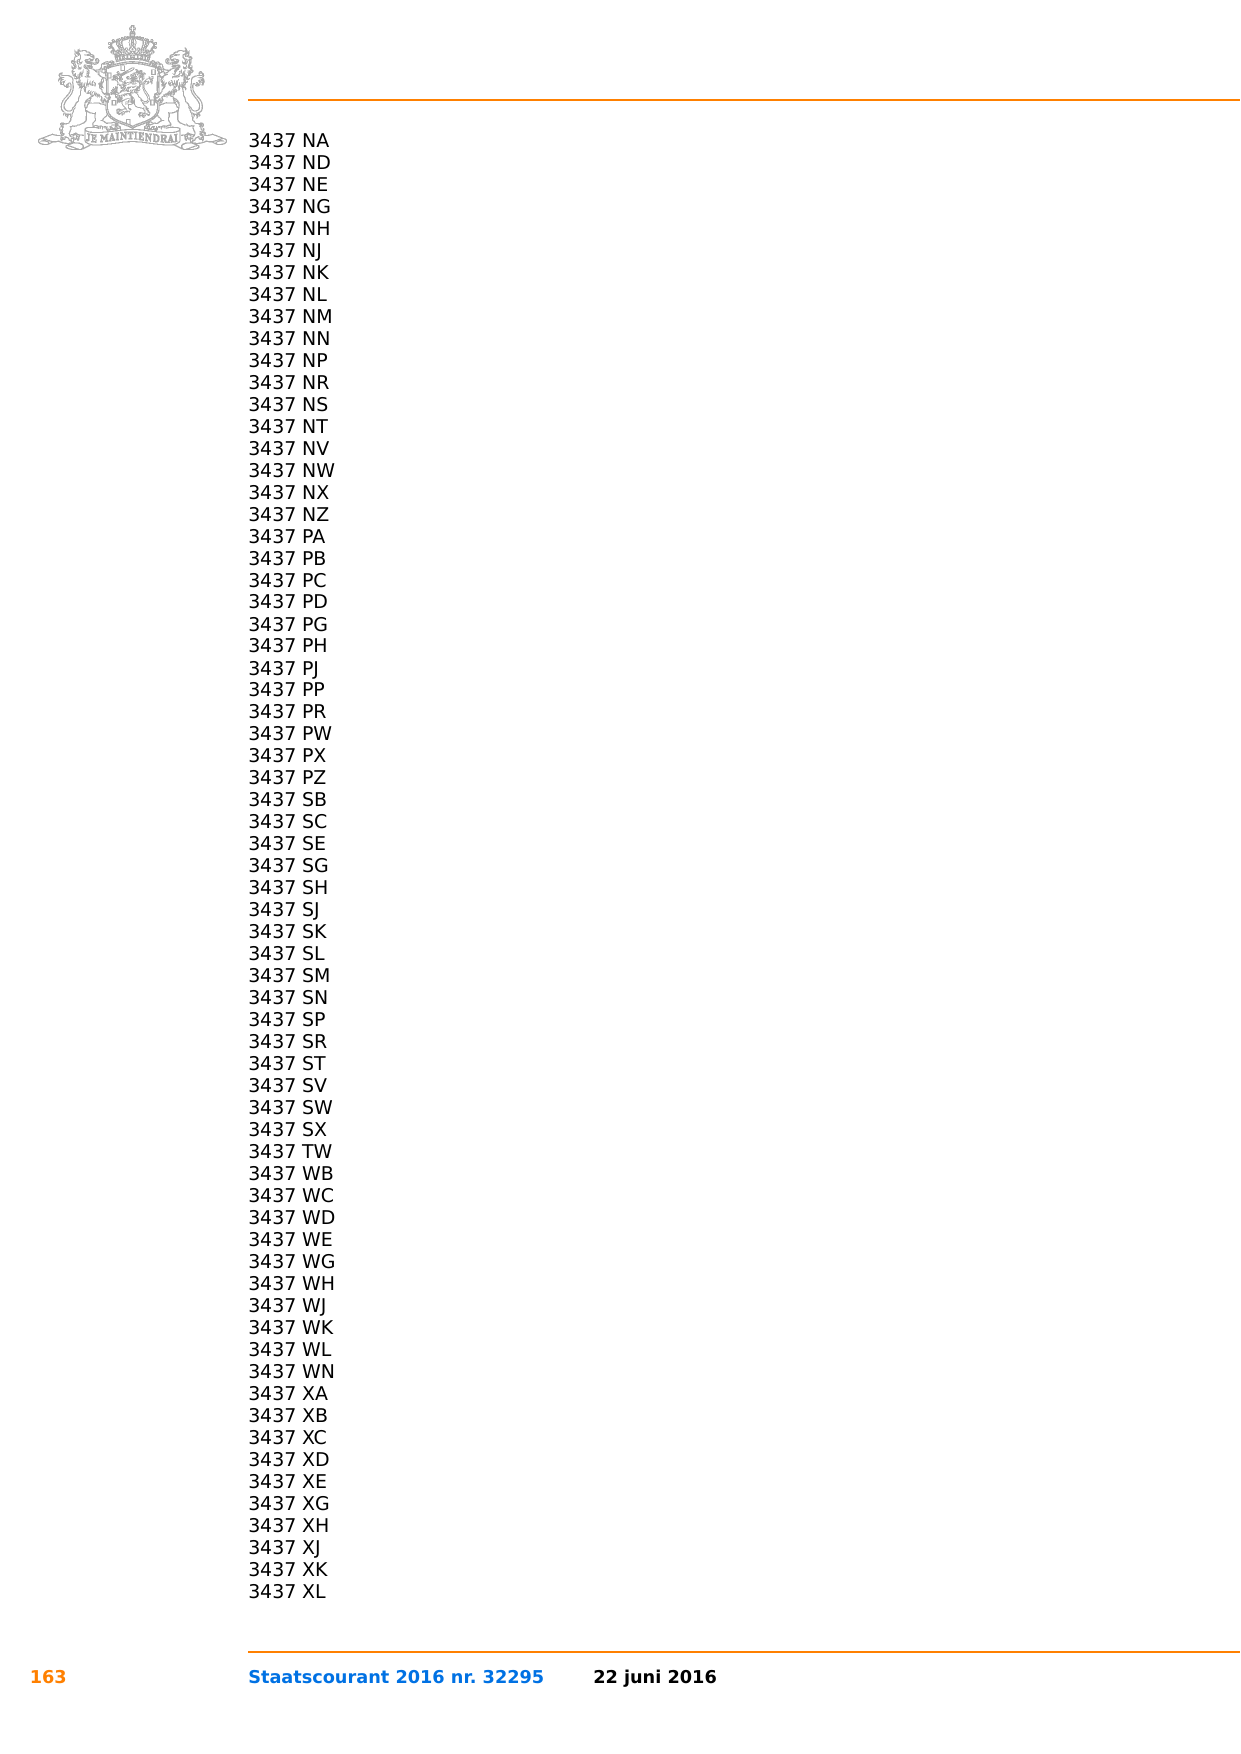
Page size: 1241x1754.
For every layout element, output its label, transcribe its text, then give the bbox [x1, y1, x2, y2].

picture [38, 25, 227, 150]
text 3437 NV [248, 438, 1163, 459]
text 3437 SK [248, 921, 1163, 943]
text 3437 XJ [248, 1537, 1163, 1558]
text 3437 PX [248, 745, 1163, 767]
text 3437 WL [248, 1339, 1163, 1361]
text 3437 WG [248, 1251, 1163, 1273]
text 3437 WN [248, 1361, 1163, 1383]
text 3437 NH [248, 218, 1163, 240]
text 3437 XD [248, 1449, 1163, 1471]
text 3437 WJ [248, 1295, 1163, 1317]
text 3437 PJ [248, 657, 1163, 679]
text 3437 SP [248, 1009, 1163, 1031]
text 3437 SB [248, 789, 1163, 811]
text 3437 NG [248, 196, 1163, 218]
text 3437 SL [248, 943, 1163, 965]
text 3437 SG [248, 855, 1163, 877]
text 3437 TW [248, 1141, 1163, 1163]
text 3437 NZ [248, 503, 1163, 526]
text 3437 NW [248, 459, 1163, 482]
text 3437 XK [248, 1558, 1163, 1581]
text 3437 PH [248, 635, 1163, 657]
text 3437 XC [248, 1427, 1163, 1449]
text 3437 NP [248, 350, 1163, 372]
text 3437 PC [248, 569, 1163, 591]
text 3437 SM [248, 965, 1163, 987]
text 3437 WB [248, 1163, 1163, 1185]
text 3437 NN [248, 328, 1163, 350]
text 3437 PP [248, 679, 1163, 701]
text 3437 WH [248, 1273, 1163, 1295]
text 3437 NX [248, 482, 1163, 503]
text 3437 SC [248, 811, 1163, 833]
text 3437 PW [248, 723, 1163, 745]
text 3437 SH [248, 877, 1163, 899]
text 3437 PD [248, 591, 1163, 613]
text 3437 NR [248, 372, 1163, 394]
text 3437 XL [248, 1581, 1163, 1602]
text 3437 XE [248, 1471, 1163, 1493]
text 3437 NM [248, 306, 1163, 328]
text 3437 WC [248, 1185, 1163, 1207]
text 3437 XG [248, 1493, 1163, 1514]
text 3437 SN [248, 987, 1163, 1009]
text 3437 SX [248, 1119, 1163, 1141]
text 3437 PR [248, 701, 1163, 723]
text 3437 XA [248, 1383, 1163, 1405]
text 3437 ST [248, 1053, 1163, 1075]
text 3437 NT [248, 416, 1163, 438]
text 3437 PZ [248, 767, 1163, 789]
text 3437 SE [248, 833, 1163, 855]
text 3437 WD [248, 1207, 1163, 1229]
text 3437 WE [248, 1229, 1163, 1251]
text 3437 NS [248, 394, 1163, 416]
text 3437 SJ [248, 899, 1163, 921]
text 3437 XB [248, 1405, 1163, 1427]
text 3437 ND [248, 152, 1163, 174]
text 3437 PB [248, 547, 1163, 569]
text 3437 SR [248, 1031, 1163, 1053]
text 3437 NL [248, 284, 1163, 306]
text 3437 SW [248, 1097, 1163, 1119]
text 3437 PA [248, 526, 1163, 547]
text 3437 PG [248, 613, 1163, 635]
text 3437 NE [248, 174, 1163, 196]
text 3437 NA [248, 130, 1163, 152]
text 3437 XH [248, 1514, 1163, 1537]
text 3437 NK [248, 262, 1163, 284]
text 3437 WK [248, 1317, 1163, 1339]
text 3437 NJ [248, 240, 1163, 262]
text 3437 SV [248, 1075, 1163, 1097]
